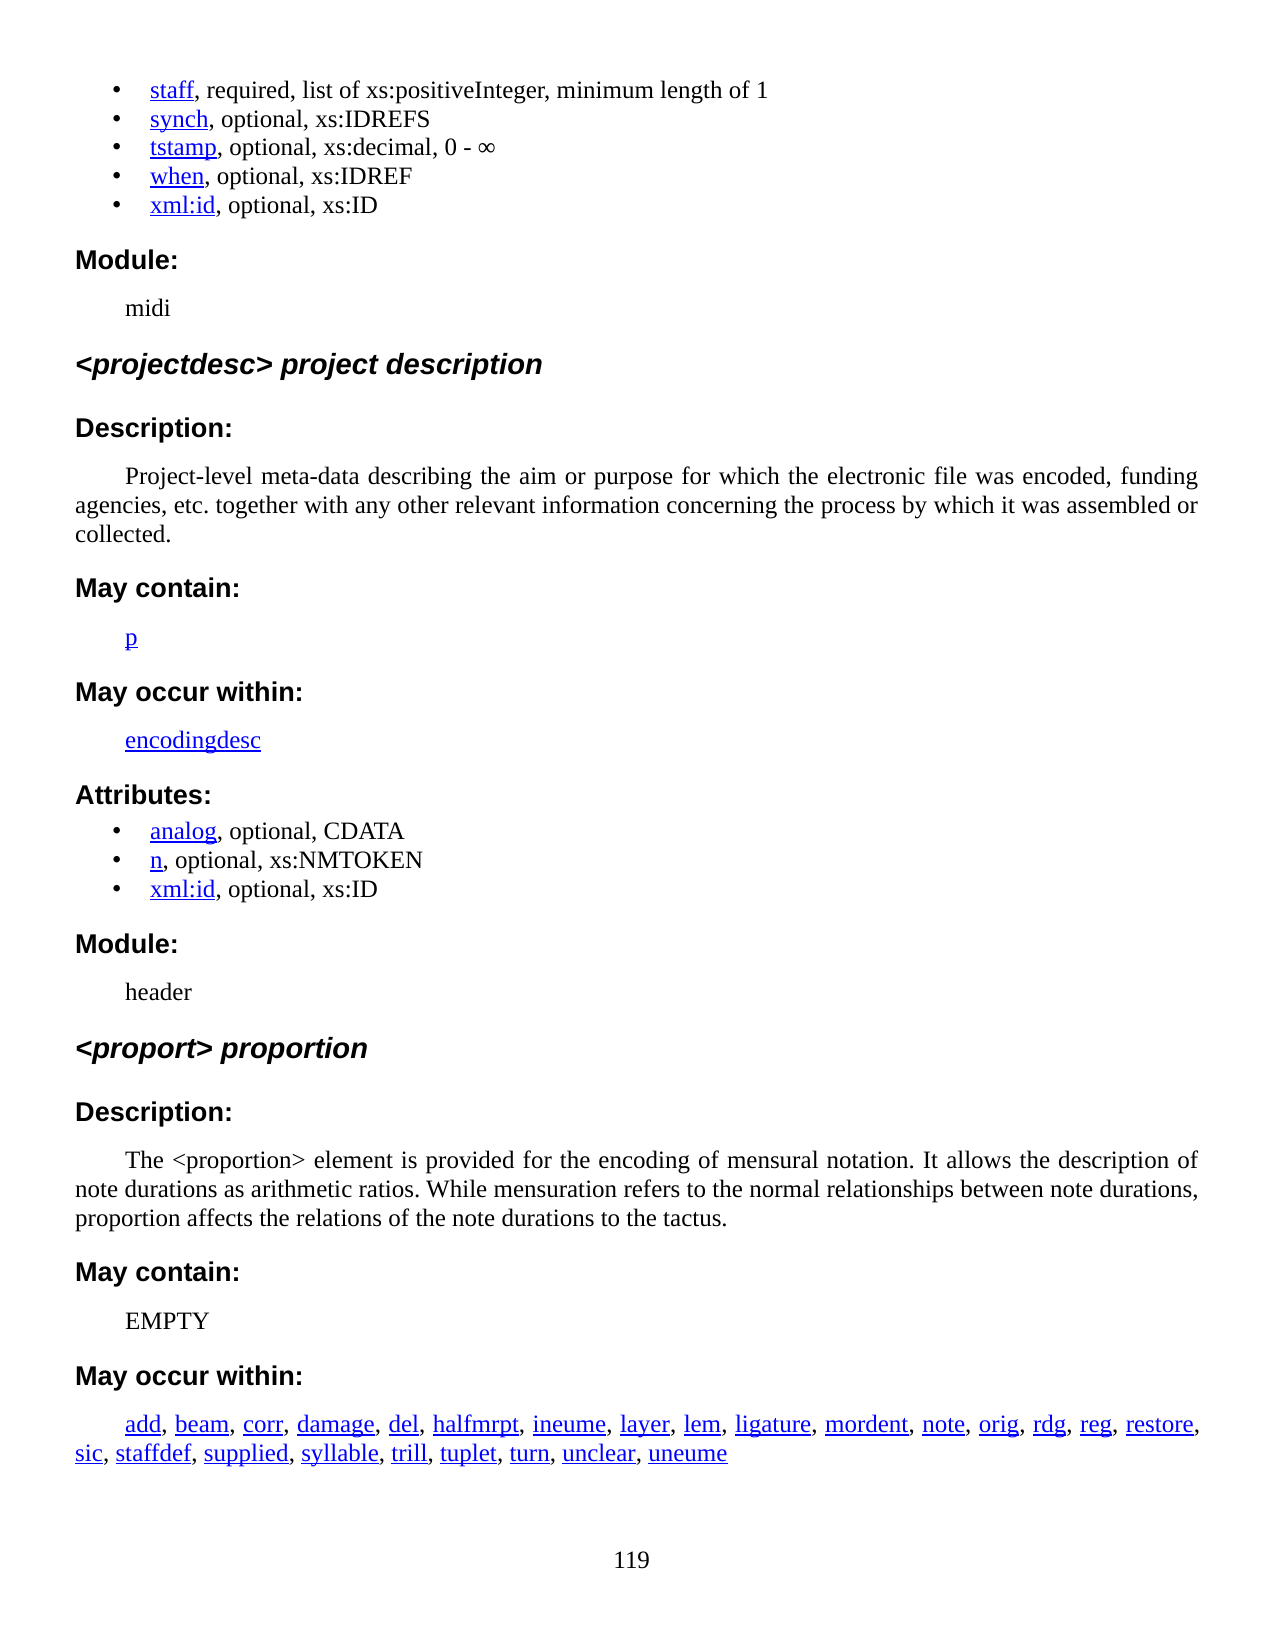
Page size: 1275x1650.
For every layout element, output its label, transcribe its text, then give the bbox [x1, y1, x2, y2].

subtitle Attributes: [75, 779, 1200, 810]
text EMPTY [75, 1306, 1200, 1335]
subtitle May contain: [75, 1256, 1200, 1288]
subtitle <proport> proportion [75, 1031, 1200, 1064]
list xml:id, optional, xs:ID [112, 190, 1200, 219]
text add, beam, corr, damage, del, halfmrpt, ineume, layer, lem, ligature, mordent, note, orig, rdg, reg, restore, sic, staffdef, supplied, syllable, trill, tuplet, turn, unclear, uneume [75, 1409, 1200, 1467]
list xml:id, optional, xs:ID [112, 874, 1200, 903]
list when, optional, xs:IDREF [112, 161, 1200, 190]
list n, optional, xs:NMTOKEN [112, 845, 1200, 874]
text Project-level meta-data describing the aim or purpose for which the electronic file was encoded, funding agencies, etc. together with any other relevant information concerning the process by which it was assembled or collected. [75, 461, 1200, 547]
subtitle Module: [75, 928, 1200, 959]
subtitle May occur within: [75, 1360, 1200, 1391]
text The <proportion> element is provided for the encoding of mensural notation. It allows the description of note durations as arithmetic ratios. While mensuration refers to the normal relationships between note durations, proportion affects the relations of the note durations to the tactus. [75, 1145, 1200, 1231]
subtitle Description: [75, 412, 1200, 443]
subtitle Description: [75, 1096, 1200, 1127]
list synch, optional, xs:IDREFS [112, 104, 1200, 132]
subtitle Module: [75, 244, 1200, 275]
list analog, optional, CDATA [112, 816, 1200, 845]
subtitle <projectdesc> project description [75, 347, 1200, 381]
list staff, required, list of xs:positiveInteger, minimum length of 1 [112, 75, 1200, 104]
subtitle May contain: [75, 572, 1200, 604]
text p [75, 622, 1200, 651]
text header [75, 977, 1200, 1006]
list tstamp, optional, xs:decimal, 0 - ∞ [112, 132, 1200, 161]
text encodingdesc [75, 725, 1200, 754]
subtitle May occur within: [75, 676, 1200, 707]
text midi [75, 293, 1200, 322]
